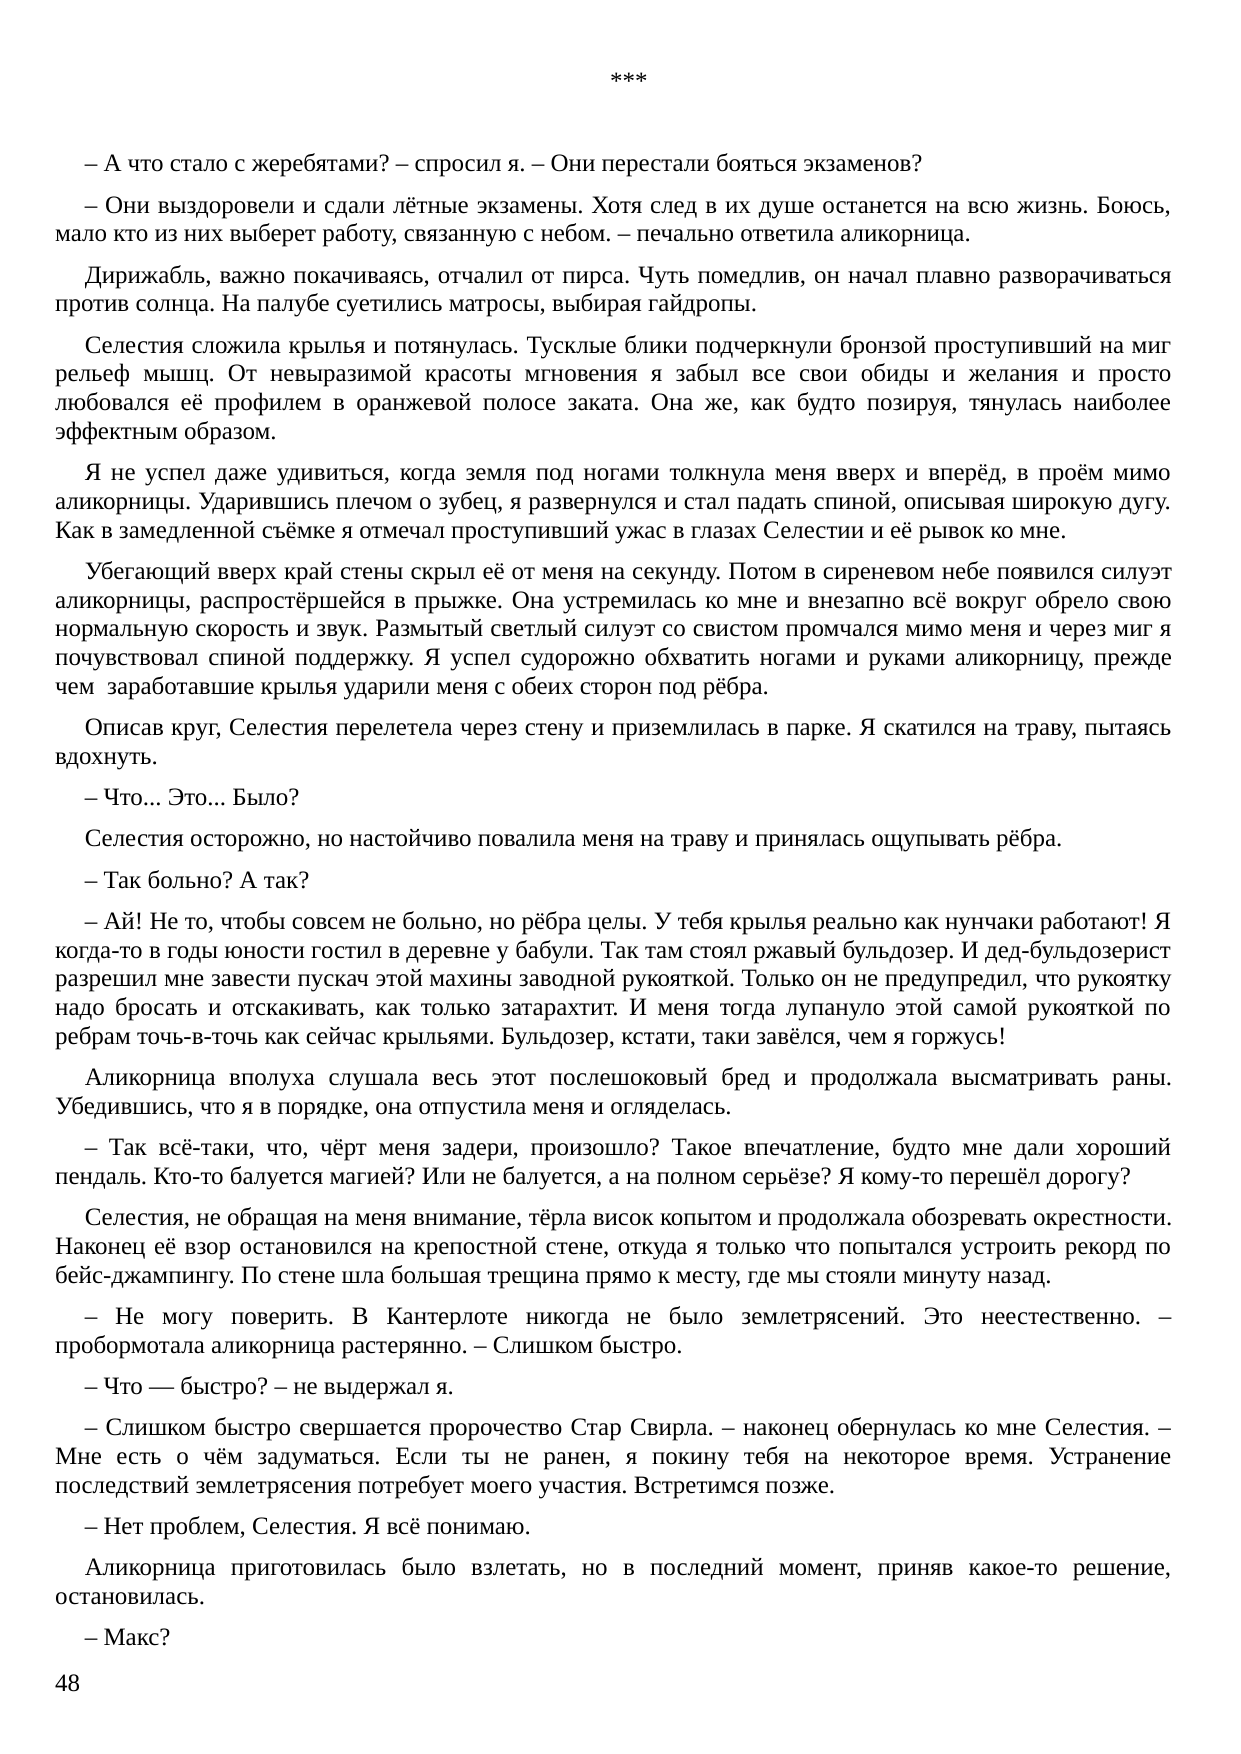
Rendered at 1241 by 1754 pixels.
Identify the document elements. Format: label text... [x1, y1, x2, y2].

text – Так всё-таки, что, чёрт меня задери, произошло? Такое впечатление, будто мне дали хороший пендаль. Кто-то балуется магией? Или не балуется, а на полном серьёзе? Я кому-то перешёл дорогу? [55, 1132, 1173, 1190]
text Селестия осторожно, но настойчиво повалила меня на траву и принялась ощупывать рёбра. [55, 823, 1173, 852]
text Убегающий вверх край стены скрыл её от меня на секунду. Потом в сиреневом небе появился силуэт аликорницы, распростёршейся в прыжке. Она устремилась ко мне и внезапно всё вокруг обрело свою нормальную скорость и звук. Размытый светлый силуэт со свистом промчался мимо меня и через миг я почувствовал спиной поддержку. Я успел судорожно обхватить ногами и руками аликорницу, прежде чем заработавшие крылья ударили меня с обеих сторон под рёбра. [55, 556, 1173, 700]
text – А что стало с жеребятами? – спросил я. – Они перестали бояться экзаменов? [55, 148, 1173, 177]
text Селестия сложила крылья и потянулась. Тусклые блики подчеркнули бронзой проступивший на миг рельеф мышц. От невыразимой красоты мгновения я забыл все свои обиды и желания и просто любовался её профилем в оранжевой полосе заката. Она же, как будто позируя, тянулась наиболее эффектным образом. [55, 330, 1173, 445]
text – Слишком быстро свершается пророчество Стар Свирла. – наконец обернулась ко мне Селестия. – Мне есть о чём задуматься. Если ты не ранен, я покину тебя на некоторое время. Устранение последствий землетрясения потребует моего участия. Встретимся позже. [55, 1412, 1173, 1498]
text – Что... Это... Было? [55, 782, 1173, 811]
text – Ай! Не то, чтобы совсем не больно, но рёбра целы. У тебя крылья реально как нунчаки работают! Я когда-то в годы юности гостил в деревне у бабули. Так там стоял ржавый бульдозер. И дед-бульдозерист разрешил мне завести пускач этой махины заводной рукояткой. Только он не предупредил, что рукоятку надо бросать и отскакивать, как только затарахтит. И меня тогда лупануло этой самой рукояткой по ребрам точь-в-точь как сейчас крыльями. Бульдозер, кстати, таки завёлся, чем я горжусь! [55, 906, 1173, 1050]
text – Макс? [55, 1622, 1173, 1651]
text *** [55, 66, 1173, 95]
text Селестия, не обращая на меня внимание, тёрла висок копытом и продолжала обозревать окрестности. Наконец её взор остановился на крепостной стене, откуда я только что попытался устроить рекорд по бейс-джампингу. По стене шла большая трещина прямо к месту, где мы стояли минуту назад. [55, 1202, 1173, 1288]
text Описав круг, Селестия перелетела через стену и приземлилась в парке. Я скатился на траву, пытаясь вдохнуть. [55, 712, 1173, 770]
text – Они выздоровели и сдали лётные экзамены. Хотя след в их душе останется на всю жизнь. Боюсь, мало кто из них выберет работу, связанную с небом. – печально ответила аликорница. [55, 190, 1173, 247]
text – Не могу поверить. В Кантерлоте никогда не было землетрясений. Это неестественно. – пробормотала аликорница растерянно. – Слишком быстро. [55, 1301, 1173, 1358]
text – Что — быстро? – не выдержал я. [55, 1371, 1173, 1400]
text Дирижабль, важно покачиваясь, отчалил от пирса. Чуть помедлив, он начал плавно разворачиваться против солнца. На палубе суетились матросы, выбирая гайдропы. [55, 260, 1173, 317]
text Я не успел даже удивиться, когда земля под ногами толкнула меня вверх и вперёд, в проём мимо аликорницы. Ударившись плечом о зубец, я развернулся и стал падать спиной, описывая широкую дугу. Как в замедленной съёмке я отмечал проступивший ужас в глазах Селестии и её рывок ко мне. [55, 457, 1173, 543]
text – Нет проблем, Селестия. Я всё понимаю. [55, 1511, 1173, 1540]
text Аликорница приготовилась было взлетать, но в последний момент, приняв какое-то решение, остановилась. [55, 1552, 1173, 1610]
text Аликорница вполуха слушала весь этот послешоковый бред и продолжала высматривать раны. Убедившись, что я в порядке, она отпустила меня и огляделась. [55, 1062, 1173, 1120]
text – Так больно? А так? [55, 865, 1173, 893]
